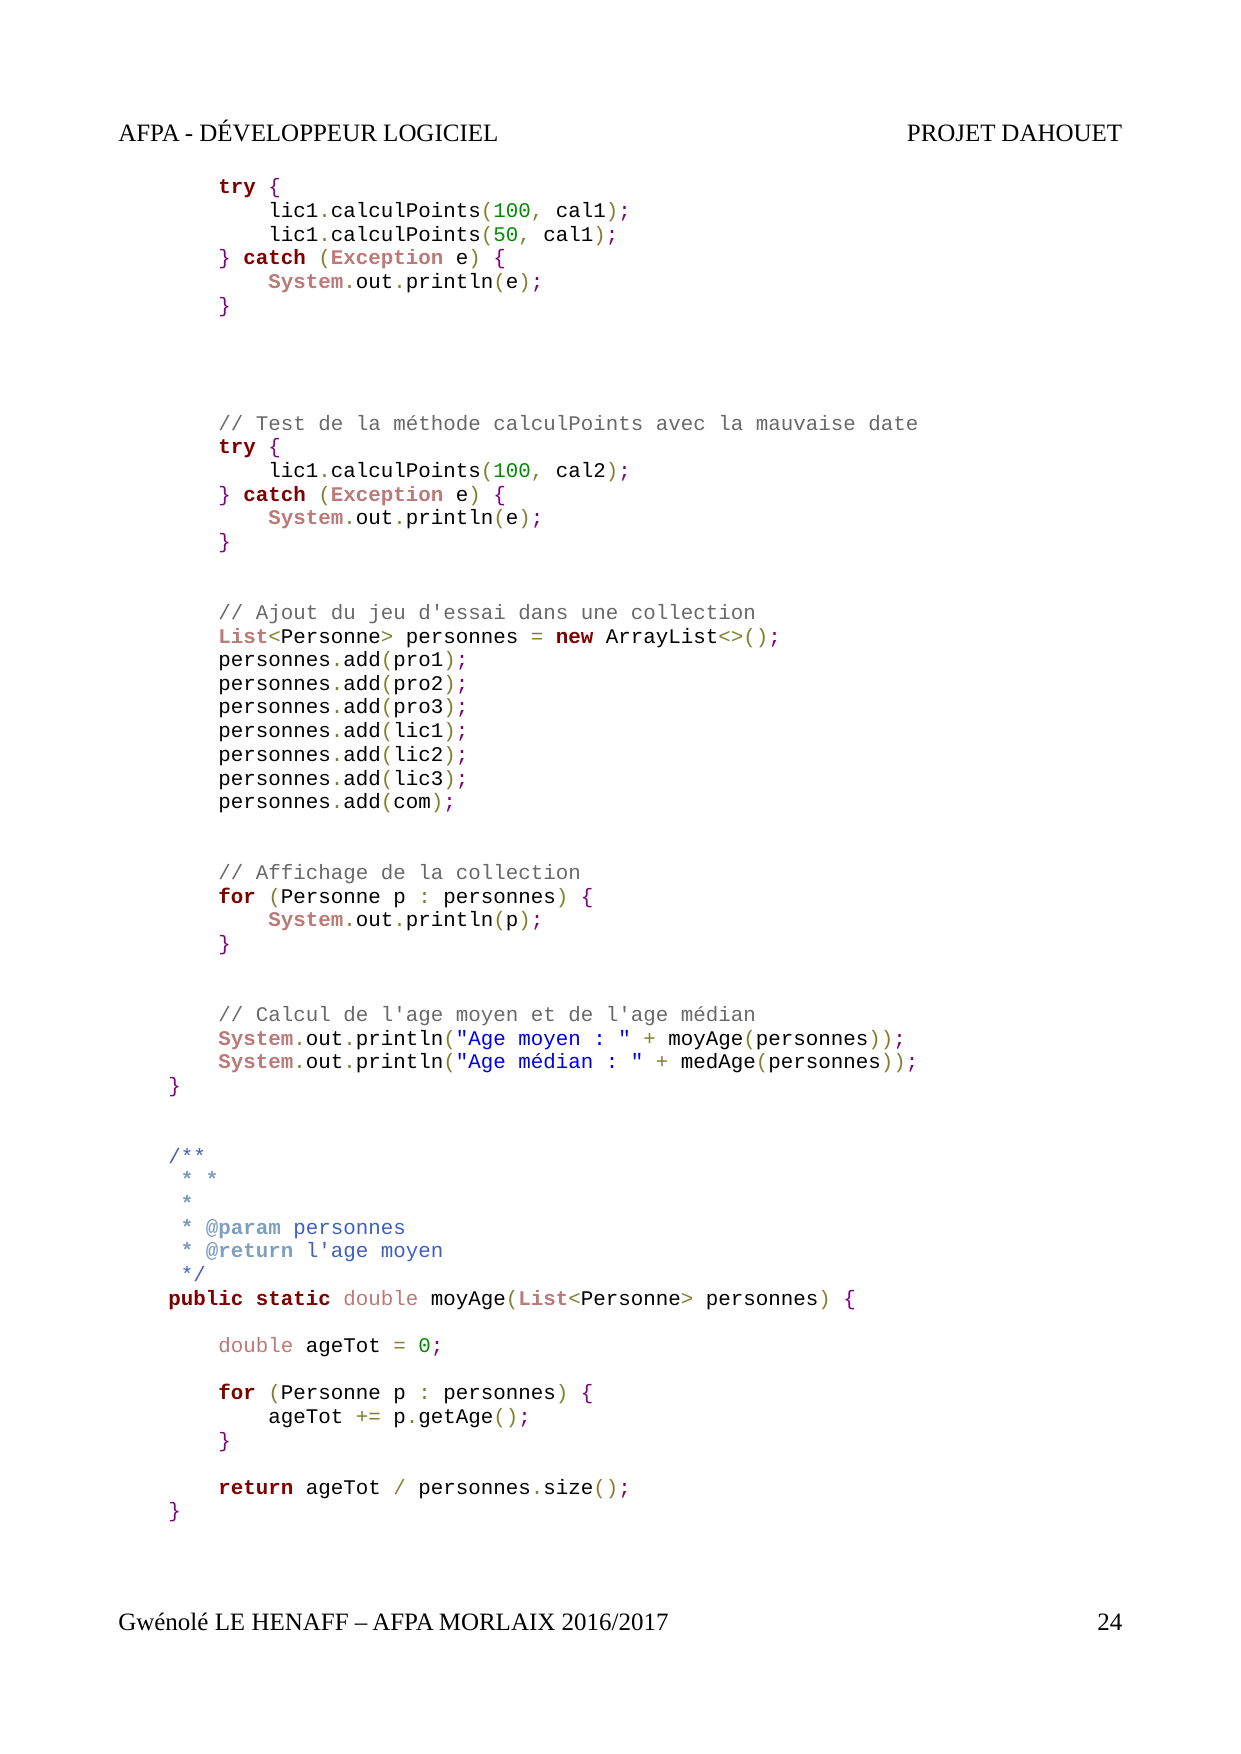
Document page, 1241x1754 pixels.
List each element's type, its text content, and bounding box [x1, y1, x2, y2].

text } [118, 531, 1122, 555]
text * @return l'age moyen [118, 1240, 1122, 1264]
text personnes.add(com); [118, 791, 1122, 815]
text personnes.add(pro3); [118, 697, 1122, 720]
text lic1.calculPoints(50, cal1); [118, 224, 1122, 247]
text * @param personnes [118, 1217, 1122, 1240]
text System.out.println("Age médian : " + medAge(personnes)); [118, 1051, 1122, 1075]
text System.out.println("Age moyen : " + moyAge(personnes)); [118, 1028, 1122, 1051]
text * * [118, 1169, 1122, 1193]
text System.out.println(p); [118, 909, 1122, 933]
text try { [118, 176, 1122, 200]
text } [118, 1429, 1122, 1453]
text */ [118, 1264, 1122, 1288]
text // Ajout du jeu d'essai dans une collection [118, 602, 1122, 626]
text * [118, 1193, 1122, 1217]
text List<Personne> personnes = new ArrayList<>(); [118, 626, 1122, 649]
text // Calcul de l'age moyen et de l'age médian [118, 1004, 1122, 1028]
text } [118, 1075, 1122, 1098]
text lic1.calculPoints(100, cal2); [118, 460, 1122, 484]
text // Affichage de la collection [118, 862, 1122, 886]
text } catch (Exception e) { [118, 484, 1122, 507]
text // Test de la méthode calculPoints avec la mauvaise date [118, 413, 1122, 436]
text } catch (Exception e) { [118, 247, 1122, 271]
text } [118, 933, 1122, 957]
text for (Personne p : personnes) { [118, 886, 1122, 909]
text ageTot += p.getAge(); [118, 1406, 1122, 1429]
text double ageTot = 0; [118, 1335, 1122, 1359]
text } [118, 1501, 1122, 1524]
text personnes.add(lic1); [118, 720, 1122, 744]
text for (Personne p : personnes) { [118, 1382, 1122, 1406]
text lic1.calculPoints(100, cal1); [118, 200, 1122, 224]
text try { [118, 436, 1122, 460]
text personnes.add(lic2); [118, 744, 1122, 767]
text public static double moyAge(List<Personne> personnes) { [118, 1288, 1122, 1311]
text System.out.println(e); [118, 271, 1122, 294]
text /** [118, 1146, 1122, 1169]
text personnes.add(pro2); [118, 673, 1122, 697]
text } [118, 294, 1122, 318]
text personnes.add(lic3); [118, 767, 1122, 791]
text System.out.println(e); [118, 507, 1122, 531]
text personnes.add(pro1); [118, 649, 1122, 673]
text return ageTot / personnes.size(); [118, 1477, 1122, 1501]
